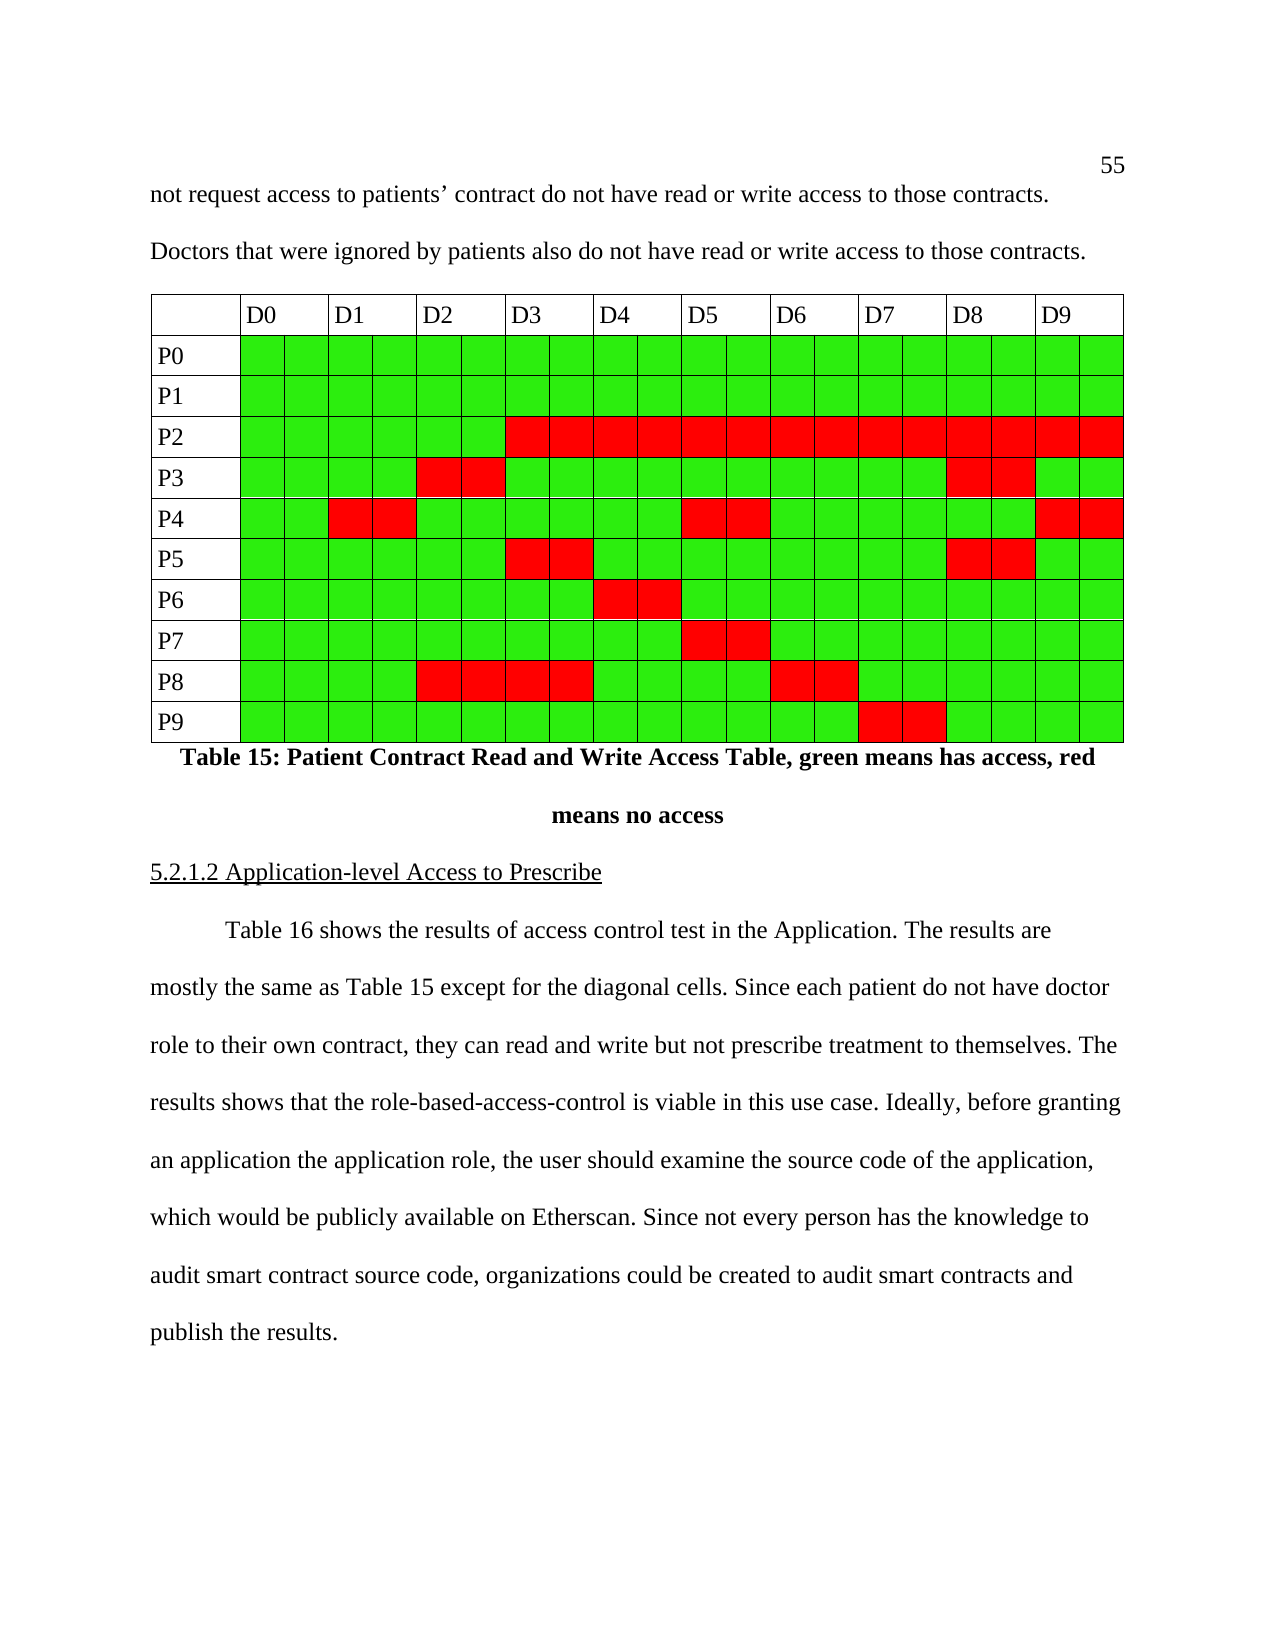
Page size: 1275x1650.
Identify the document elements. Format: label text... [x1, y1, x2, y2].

table_cell [285, 376, 328, 416]
table_cell [373, 621, 416, 660]
table_cell [417, 580, 461, 619]
table_cell [506, 661, 549, 701]
subtitle 5.2.1.2 Application-level Access to Prescribe [150, 857, 1125, 886]
table_cell [417, 336, 461, 375]
table_header [152, 295, 240, 334]
table_cell [903, 702, 946, 742]
table_header D0 [241, 295, 328, 334]
table_cell [329, 336, 372, 375]
table_cell [682, 458, 726, 497]
table_cell [638, 499, 681, 538]
table_header D7 [859, 295, 946, 334]
table_cell [727, 621, 770, 660]
table_cell [682, 661, 726, 701]
table_cell [1080, 376, 1123, 416]
table_cell [1080, 458, 1123, 497]
table_cell [638, 661, 681, 701]
table_cell [241, 499, 284, 538]
table_cell [727, 661, 770, 701]
table_cell [241, 336, 284, 375]
table_cell [285, 336, 328, 375]
table_cell [771, 621, 814, 660]
table_cell [506, 539, 549, 579]
table_cell [682, 499, 726, 538]
table_cell [550, 499, 593, 538]
table_cell [594, 702, 637, 742]
table_cell P9 [152, 702, 240, 742]
table_cell [992, 336, 1035, 375]
table_cell [462, 499, 505, 538]
text Table 16 shows the results of access control test in the Application. The results are mostly the same as Table 15 except for the diagonal cells. Since each patient do not have doctor role to their own contract, they can read and write but not prescribe treatment to themselves. The results shows that the role-based-access-control is viable in this use case. Ideally, before granting an application the application role, the user should examine the source code of the application, which would be publicly available on Etherscan. Since not every person has the knowledge to audit smart contract source code, organizations could be created to audit smart contracts and publish the results. [150, 915, 1125, 1346]
table_header D2 [417, 295, 505, 334]
table_cell [1036, 499, 1079, 538]
table_cell [594, 336, 637, 375]
table_cell [329, 702, 372, 742]
table_cell [903, 580, 946, 619]
table_cell P0 [152, 336, 240, 375]
table_cell [727, 499, 770, 538]
table_cell [859, 376, 902, 416]
table_cell [285, 539, 328, 579]
table_cell [373, 458, 416, 497]
table_cell [992, 376, 1035, 416]
table_cell [285, 580, 328, 619]
table_cell [506, 702, 549, 742]
table_cell [947, 417, 991, 457]
table_cell [947, 702, 991, 742]
title Table 15: Patient Contract Read and Write Access Table, green means has access, red means no access [150, 742, 1125, 828]
table_cell [417, 417, 461, 457]
table_cell [771, 376, 814, 416]
table_cell [329, 376, 372, 416]
table_header D6 [771, 295, 858, 334]
table_cell [1036, 621, 1079, 660]
table_cell [859, 499, 902, 538]
table_cell [815, 458, 858, 497]
table_cell [462, 580, 505, 619]
table_cell [594, 539, 637, 579]
table_cell [1080, 417, 1123, 457]
table_cell [241, 580, 284, 619]
table_cell [594, 499, 637, 538]
table_cell [859, 539, 902, 579]
table_cell [815, 336, 858, 375]
table_cell [992, 621, 1035, 660]
table_cell [992, 580, 1035, 619]
table_cell [771, 580, 814, 619]
table_cell [241, 376, 284, 416]
table_cell [285, 661, 328, 701]
table_cell [417, 458, 461, 497]
table_cell [329, 499, 372, 538]
table_cell [373, 417, 416, 457]
table_cell [727, 336, 770, 375]
table_cell [373, 376, 416, 416]
table_cell [241, 702, 284, 742]
table_cell [859, 702, 902, 742]
table_cell [638, 336, 681, 375]
table_cell [373, 539, 416, 579]
table_cell P1 [152, 376, 240, 416]
table_cell [1080, 702, 1123, 742]
table_cell [682, 621, 726, 660]
table_cell P5 [152, 539, 240, 579]
table_cell P8 [152, 661, 240, 701]
table_cell [506, 417, 549, 457]
table_cell [638, 376, 681, 416]
table_cell [1036, 336, 1079, 375]
table_cell [373, 336, 416, 375]
table_cell [329, 661, 372, 701]
table_cell [594, 661, 637, 701]
table_cell [947, 376, 991, 416]
table_cell [594, 580, 637, 619]
table_cell [727, 702, 770, 742]
table_cell [682, 539, 726, 579]
table_cell [903, 661, 946, 701]
table_cell [506, 376, 549, 416]
table_cell [727, 539, 770, 579]
table_header D4 [594, 295, 681, 334]
table_cell [462, 376, 505, 416]
table_cell [727, 458, 770, 497]
table_cell [771, 336, 814, 375]
table_cell [462, 661, 505, 701]
table_cell [241, 621, 284, 660]
table_cell [373, 499, 416, 538]
table_cell [1080, 621, 1123, 660]
table_cell [947, 661, 991, 701]
table_cell [638, 539, 681, 579]
table_cell [727, 580, 770, 619]
table_cell [1036, 702, 1079, 742]
table_cell [550, 336, 593, 375]
table_cell [285, 702, 328, 742]
table_cell P4 [152, 499, 240, 538]
table_cell [638, 702, 681, 742]
table_cell [771, 417, 814, 457]
table_cell [992, 661, 1035, 701]
table_cell [682, 376, 726, 416]
table_cell [992, 499, 1035, 538]
table_cell [373, 702, 416, 742]
table_cell [462, 458, 505, 497]
table_cell [992, 417, 1035, 457]
table_cell [1036, 580, 1079, 619]
table_cell [815, 539, 858, 579]
table_cell [947, 580, 991, 619]
table_cell [771, 539, 814, 579]
table_cell [1036, 376, 1079, 416]
table_cell [1036, 661, 1079, 701]
table_cell [859, 417, 902, 457]
table_cell [462, 702, 505, 742]
table_cell [417, 499, 461, 538]
table_cell [550, 376, 593, 416]
table_cell [285, 458, 328, 497]
table_cell [241, 539, 284, 579]
table_cell P7 [152, 621, 240, 660]
table_cell [815, 499, 858, 538]
table_cell [771, 702, 814, 742]
table_cell [417, 539, 461, 579]
table_cell [373, 580, 416, 619]
table_cell [462, 417, 505, 457]
table_cell [241, 417, 284, 457]
table_cell [462, 621, 505, 660]
table_cell [638, 417, 681, 457]
table_cell [815, 702, 858, 742]
table_cell [506, 580, 549, 619]
table_cell [550, 621, 593, 660]
table_cell [815, 661, 858, 701]
table_cell [682, 417, 726, 457]
table_cell [1080, 499, 1123, 538]
table_cell [903, 499, 946, 538]
table_cell [947, 499, 991, 538]
table_cell [771, 458, 814, 497]
table_cell [462, 336, 505, 375]
table_cell [329, 539, 372, 579]
table_cell [594, 417, 637, 457]
table_cell [329, 621, 372, 660]
table_cell P2 [152, 417, 240, 457]
table_cell [462, 539, 505, 579]
table_cell [417, 621, 461, 660]
table_cell [506, 499, 549, 538]
table_cell [241, 458, 284, 497]
table_cell [947, 539, 991, 579]
table_cell [329, 458, 372, 497]
table_cell [506, 621, 549, 660]
table_cell [550, 458, 593, 497]
table_header D8 [947, 295, 1035, 334]
table_cell [859, 661, 902, 701]
table_cell [815, 376, 858, 416]
table_cell [638, 458, 681, 497]
table_cell [417, 702, 461, 742]
table_cell P6 [152, 580, 240, 619]
table_cell [417, 376, 461, 416]
table_cell [903, 336, 946, 375]
table_cell [859, 580, 902, 619]
table_cell [285, 417, 328, 457]
table_header D1 [329, 295, 416, 334]
table_cell [594, 621, 637, 660]
table_cell [903, 458, 946, 497]
table_cell [992, 702, 1035, 742]
table_cell [727, 376, 770, 416]
table_cell [329, 580, 372, 619]
table_cell [992, 539, 1035, 579]
table_cell [638, 621, 681, 660]
table_cell [285, 499, 328, 538]
table_cell [1036, 539, 1079, 579]
table_cell [947, 621, 991, 660]
table_cell [859, 621, 902, 660]
table_cell [903, 539, 946, 579]
table_cell [947, 458, 991, 497]
table_cell [682, 702, 726, 742]
table_cell [1036, 458, 1079, 497]
table_cell [417, 661, 461, 701]
table_cell [550, 539, 593, 579]
table_cell [815, 417, 858, 457]
table_cell [1080, 580, 1123, 619]
table_cell [506, 458, 549, 497]
table_cell [373, 661, 416, 701]
table_cell [329, 417, 372, 457]
table_cell P3 [152, 458, 240, 497]
table_cell [727, 417, 770, 457]
table_cell [903, 376, 946, 416]
table_cell [682, 580, 726, 619]
table_cell [771, 661, 814, 701]
table_cell [550, 702, 593, 742]
text not request access to patients’ contract do not have read or write access to those contracts. Doctors that were ignored by patients also do not have read or write access to those contracts. [150, 179, 1125, 265]
table_cell [682, 336, 726, 375]
table_cell [815, 580, 858, 619]
table_cell [285, 621, 328, 660]
table_cell [506, 336, 549, 375]
table_cell [1036, 417, 1079, 457]
table_cell [903, 621, 946, 660]
table_cell [815, 621, 858, 660]
table_header D9 [1036, 295, 1123, 334]
table_cell [638, 580, 681, 619]
table_cell [859, 336, 902, 375]
table_header D3 [506, 295, 593, 334]
table_cell [550, 580, 593, 619]
table_cell [1080, 539, 1123, 579]
table_cell [947, 336, 991, 375]
table_cell [859, 458, 902, 497]
table_cell [241, 661, 284, 701]
table_cell [771, 499, 814, 538]
table_cell [1080, 661, 1123, 701]
table_cell [1080, 336, 1123, 375]
table_cell [550, 417, 593, 457]
table_header D5 [682, 295, 770, 334]
table_cell [903, 417, 946, 457]
table_cell [992, 458, 1035, 497]
table_cell [550, 661, 593, 701]
table_cell [594, 376, 637, 416]
table_cell [594, 458, 637, 497]
